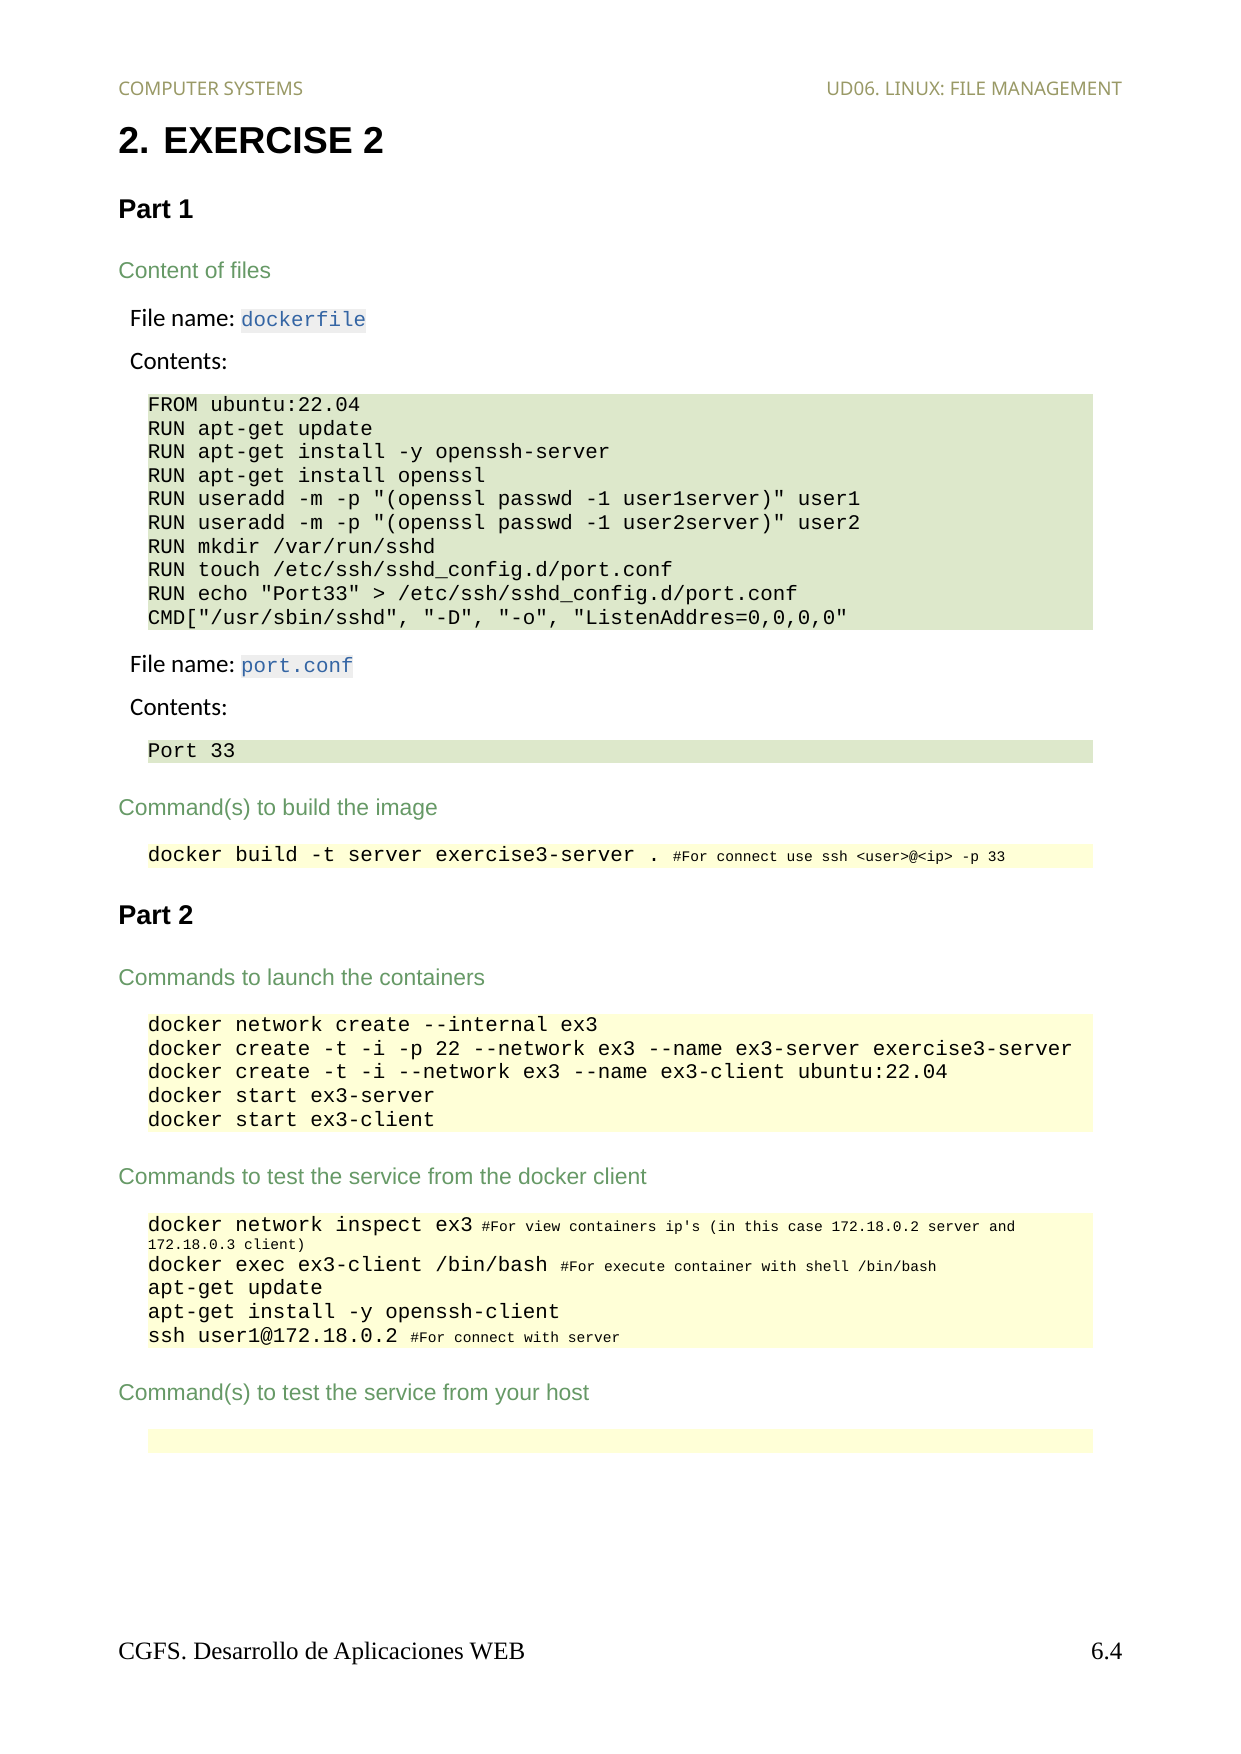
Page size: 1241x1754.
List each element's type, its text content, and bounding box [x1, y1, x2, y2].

text RUN useradd -m -p "(openssl passwd -1 user2server)" user2 [148, 512, 1093, 536]
text Contents: [118, 345, 1122, 376]
text Port 33 [148, 740, 1093, 763]
text RUN useradd -m -p "(openssl passwd -1 user1server)" user1 [148, 488, 1093, 512]
text apt-get update [148, 1277, 1093, 1301]
subtitle Command(s) to build the image [118, 794, 1122, 820]
text docker start ex3-client [148, 1109, 1093, 1132]
text RUN apt-get update [148, 417, 1093, 441]
subtitle Commands to launch the containers [118, 964, 1122, 990]
subtitle Exercise 2 [118, 118, 1122, 161]
subtitle Command(s) to test the service from your host [118, 1379, 1122, 1405]
text File name: dockerfile [118, 302, 1122, 333]
text apt-get install -y openssh-client [148, 1301, 1093, 1325]
text RUN echo "Port33" > /etc/ssh/sshd_config.d/port.conf [148, 583, 1093, 607]
text docker network create --internal ex3 [148, 1014, 1093, 1038]
text RUN apt-get install -y openssh-server [148, 441, 1093, 465]
text FROM ubuntu:22.04 [148, 394, 1093, 417]
text ssh user1@172.18.0.2 #For connect with server [148, 1325, 1093, 1348]
text File name: port.conf [118, 648, 1122, 678]
text docker start ex3-server [148, 1085, 1093, 1109]
subtitle Part 1 [118, 193, 1122, 224]
subtitle Commands to test the service from the docker client [118, 1163, 1122, 1189]
subtitle Content of files [118, 257, 1122, 284]
text docker exec ex3-client /bin/bash #For execute container with shell /bin/bash [148, 1254, 1093, 1277]
text RUN mkdir /var/run/sshd [148, 536, 1093, 559]
text RUN apt-get install openssl [148, 465, 1093, 488]
text Contents: [118, 691, 1122, 721]
subtitle Part 2 [118, 899, 1122, 930]
text docker build -t server exercise3-server . #For connect use ssh <user>@<ip> -p 33 [148, 844, 1093, 868]
text docker create -t -i -p 22 --network ex3 --name ex3-server exercise3-server [148, 1038, 1093, 1061]
text CMD["/usr/sbin/sshd", "-D", "-o", "ListenAddres=0,0,0,0" [148, 607, 1093, 630]
text docker network inspect ex3 #For view containers ip's (in this case 172.18.0.2 server and 172.18.0.3 client) [148, 1213, 1093, 1254]
text RUN touch /etc/ssh/sshd_config.d/port.conf [148, 559, 1093, 583]
text docker create -t -i --network ex3 --name ex3-client ubuntu:22.04 [148, 1061, 1093, 1085]
